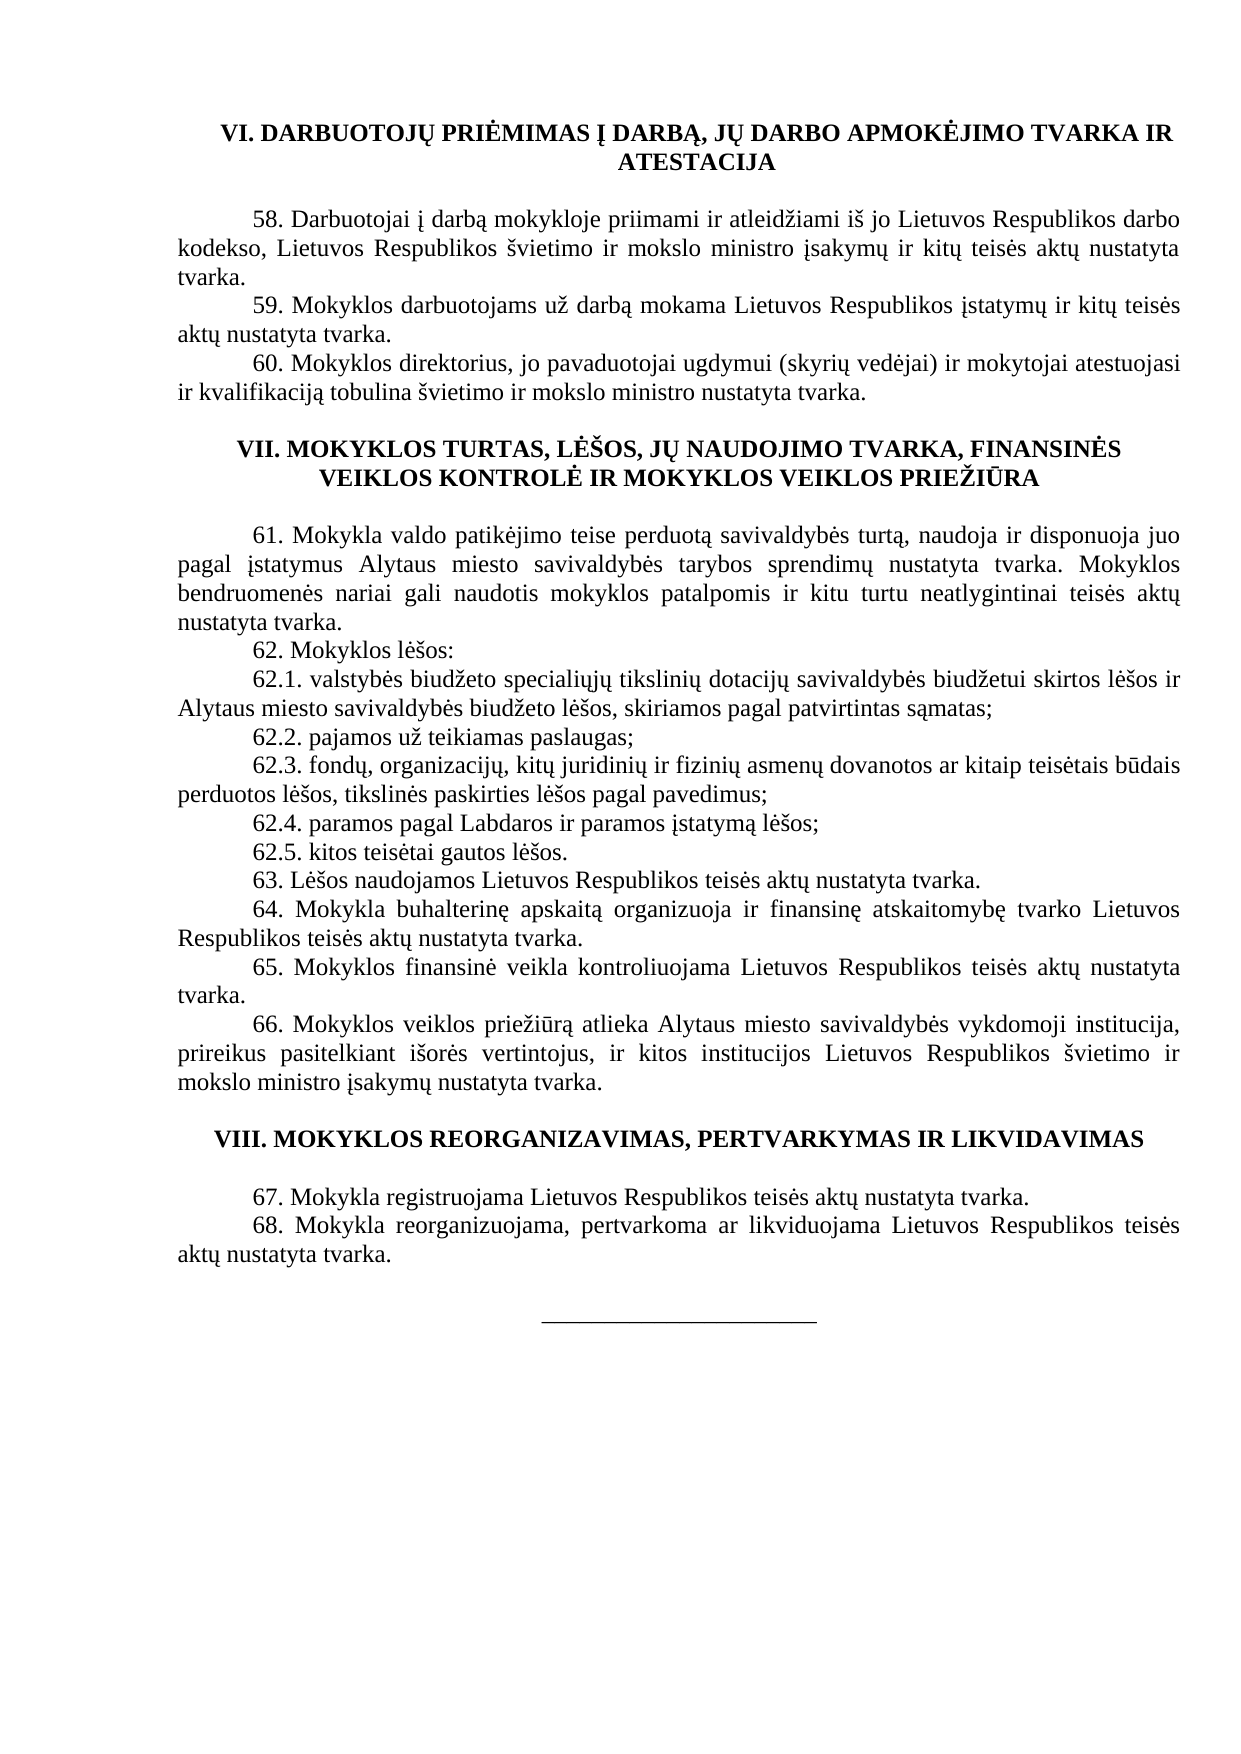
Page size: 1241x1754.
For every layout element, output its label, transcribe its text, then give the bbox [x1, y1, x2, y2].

text 59. Mokyklos darbuotojams už darbą mokama Lietuvos Respublikos įstatymų ir kitų teisės aktų nustatyta tvarka. [177, 291, 1181, 348]
text ______________________ [177, 1297, 1181, 1326]
text VIII. MOKYKLOS REORGANIZAVIMAS, PERTVARKYMAS IR LIKVIDAVIMAS [177, 1124, 1181, 1153]
text 62.2. pajamos už teikiamas paslaugas; [177, 722, 1181, 751]
text 66. Mokyklos veiklos priežiūrą atlieka Alytaus miesto savivaldybės vykdomoji institucija, prireikus pasitelkiant išorės vertintojus, ir kitos institucijos Lietuvos Respublikos švietimo ir mokslo ministro įsakymų nustatyta tvarka. [177, 1009, 1181, 1096]
text VII. MOKYKLOS TURTAS, LĖŠOS, JŲ NAUDOJIMO TVARKA, FINANSINĖS VEIKLOS KONTROLĖ IR MOKYKLOS VEIKLOS PRIEŽIŪRA [177, 434, 1181, 492]
text 62.1. valstybės biudžeto specialiųjų tikslinių dotacijų savivaldybės biudžetui skirtos lėšos ir Alytaus miesto savivaldybės biudžeto lėšos, skiriamos pagal patvirtintas sąmatas; [177, 664, 1181, 722]
text VI. DARBUOTOJŲ PRIĖMIMAS Į DARBĄ, JŲ DARBO APMOKĖJIMO TVARKA IR ATESTACIJA [213, 118, 1181, 176]
text 60. Mokyklos direktorius, jo pavaduotojai ugdymui (skyrių vedėjai) ir mokytojai atestuojasi ir kvalifikaciją tobulina švietimo ir mokslo ministro nustatyta tvarka. [177, 348, 1181, 406]
text 62.3. fondų, organizacijų, kitų juridinių ir fizinių asmenų dovanotos ar kitaip teisėtais būdais perduotos lėšos, tikslinės paskirties lėšos pagal pavedimus; [177, 751, 1181, 808]
text 62.5. kitos teisėtai gautos lėšos. [177, 837, 1181, 866]
text 61. Mokykla valdo patikėjimo teise perduotą savivaldybės turtą, naudoja ir disponuoja juo pagal įstatymus Alytaus miesto savivaldybės tarybos sprendimų nustatyta tvarka. Mokyklos bendruomenės nariai gali naudotis mokyklos patalpomis ir kitu turtu neatlygintinai teisės aktų nustatyta tvarka. [177, 521, 1181, 636]
text 58. Darbuotojai į darbą mokykloje priimami ir atleidžiami iš jo Lietuvos Respublikos darbo kodekso, Lietuvos Respublikos švietimo ir mokslo ministro įsakymų ir kitų teisės aktų nustatyta tvarka. [177, 204, 1181, 291]
text 68. Mokykla reorganizuojama, pertvarkoma ar likviduojama Lietuvos Respublikos teisės aktų nustatyta tvarka. [177, 1211, 1181, 1268]
text 63. Lėšos naudojamos Lietuvos Respublikos teisės aktų nustatyta tvarka. [177, 866, 1181, 894]
text 65. Mokyklos finansinė veikla kontroliuojama Lietuvos Respublikos teisės aktų nustatyta tvarka. [177, 952, 1181, 1009]
text 62.4. paramos pagal Labdaros ir paramos įstatymą lėšos; [177, 808, 1181, 837]
text 64. Mokykla buhalterinę apskaitą organizuoja ir finansinę atskaitomybę tvarko Lietuvos Respublikos teisės aktų nustatyta tvarka. [177, 894, 1181, 952]
text 67. Mokykla registruojama Lietuvos Respublikos teisės aktų nustatyta tvarka. [177, 1182, 1181, 1211]
text 62. Mokyklos lėšos: [177, 636, 1181, 664]
